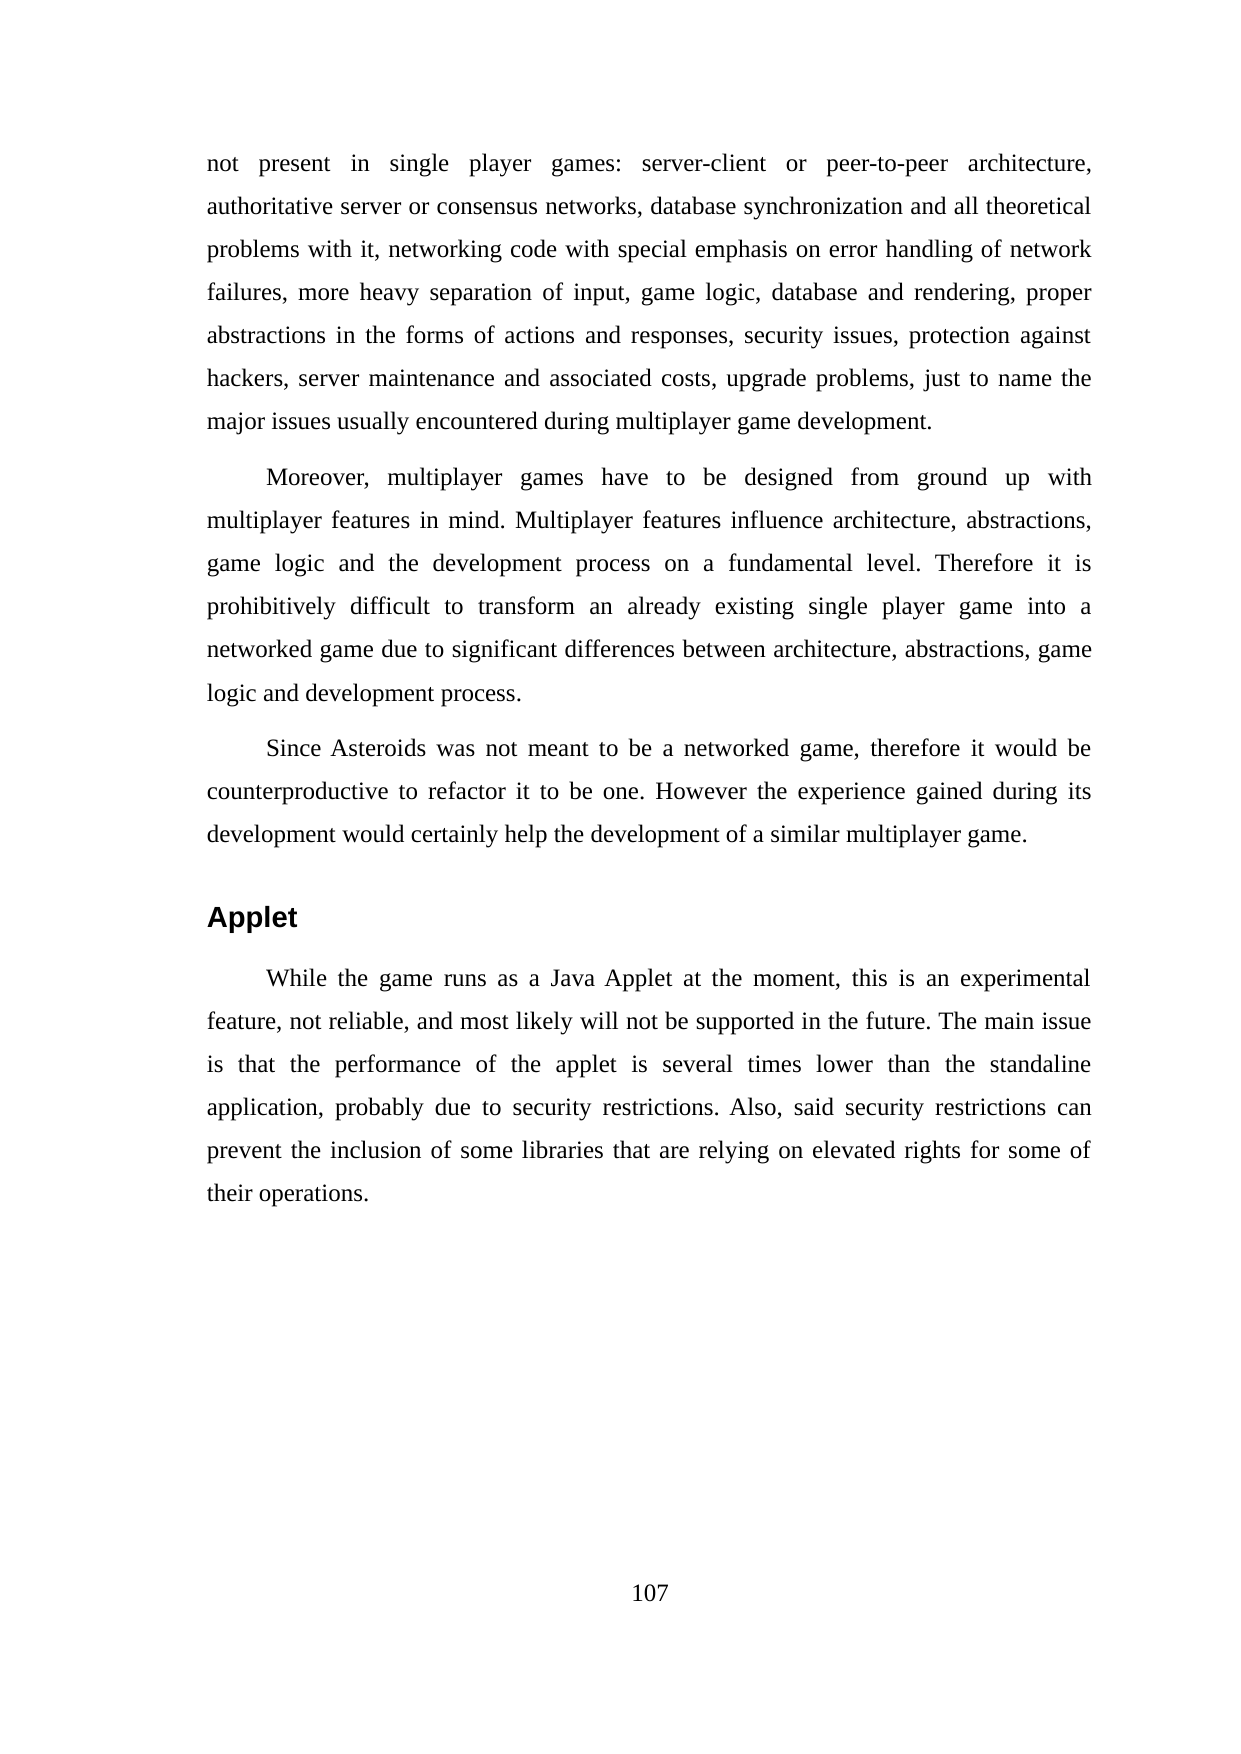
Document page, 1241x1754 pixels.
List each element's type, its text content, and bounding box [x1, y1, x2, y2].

text Moreover, multiplayer games have to be designed from ground up with multiplayer features in mind. Multiplayer features influence architecture, abstractions, game logic and the development process on a fundamental level. Therefore it is prohibitively difficult to transform an already existing single player game into a networked game due to significant differences between architecture, abstractions, game logic and development process. [207, 462, 1093, 706]
subtitle Applet [207, 900, 1093, 934]
text While the game runs as a Java Applet at the moment, this is an experimental feature, not reliable, and most likely will not be supported in the future. The main issue is that the performance of the applet is several times lower than the standaline application, probably due to security restrictions. Also, said security restrictions can prevent the inclusion of some libraries that are relying on elevated rights for some of their operations. [207, 963, 1093, 1207]
text not present in single player games: server-client or peer-to-peer architecture, authoritative server or consensus networks, database synchronization and all theoretical problems with it, networking code with special emphasis on error handling of network failures, more heavy separation of input, game logic, database and rendering, proper abstractions in the forms of actions and responses, security issues, protection against hackers, server maintenance and associated costs, upgrade problems, just to name the major issues usually encountered during multiplayer game development. [207, 148, 1093, 435]
text Since Asteroids was not meant to be a networked game, therefore it would be counterproductive to refactor it to be one. However the experience gained during its development would certainly help the development of a similar multiplayer game. [207, 733, 1093, 848]
